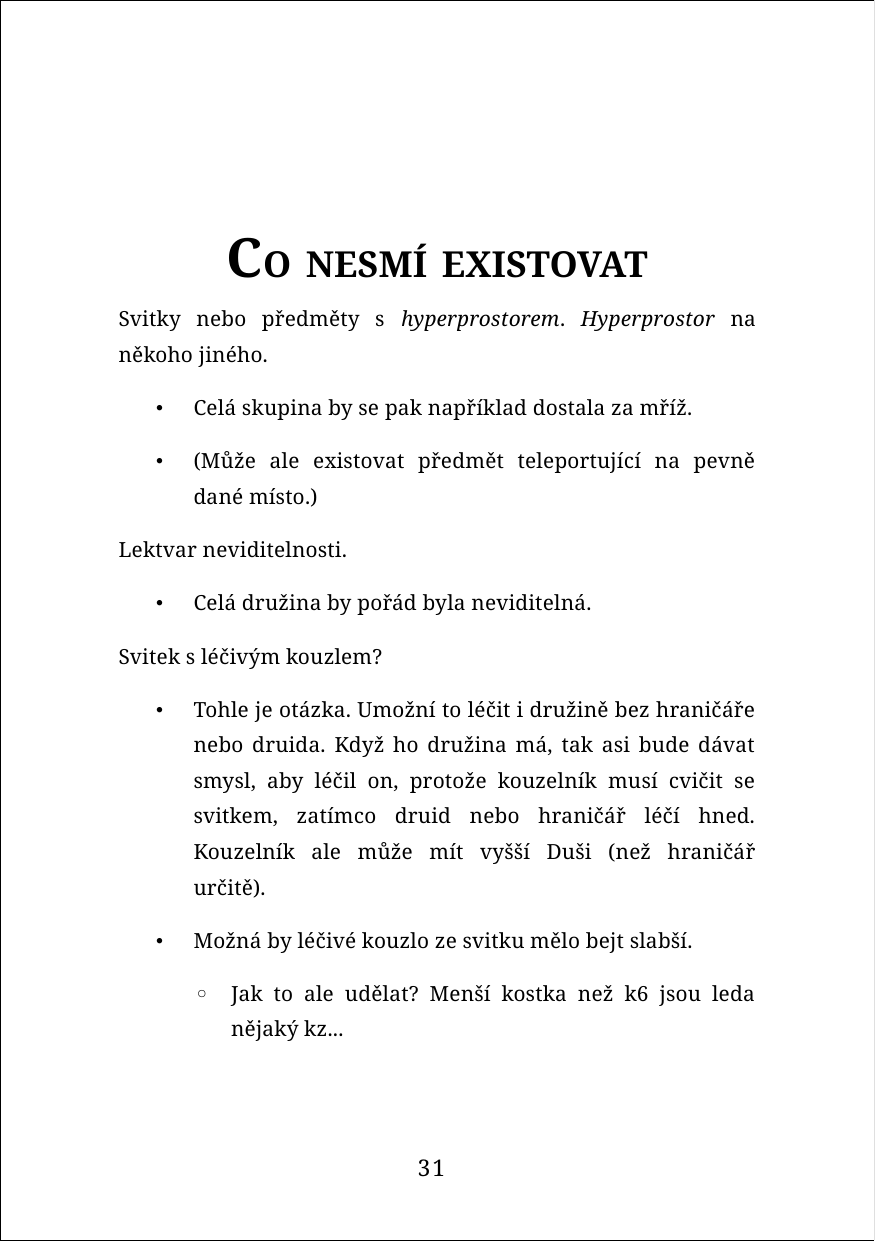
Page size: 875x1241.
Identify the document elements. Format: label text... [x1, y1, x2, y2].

subtitle Co nesmí existovat [118, 219, 756, 293]
list (Může ale existovat předmět teleportující na pevně dané místo.) [156, 447, 756, 511]
list Možná by léčivé kouzlo ze svitku mělo bejt slabší. [156, 926, 756, 954]
list Celá skupina by se pak například dostala za mříž. [156, 393, 756, 422]
list Jak to ale udělat? Menší kostka než k6 jsou leda nějaký kz... [193, 979, 756, 1043]
text Svitky nebo předměty s hyperprostorem. Hyperprostor na někoho jiného. [118, 304, 756, 368]
list Celá družina by pořád byla neviditelná. [156, 588, 756, 617]
text Lektvar neviditelnosti. [118, 535, 756, 564]
list Tohle je otázka. Umožní to léčit i družině bez hraničáře nebo druida. Když ho družina má, tak asi bude dávat smysl, aby léčil on, protože kouzelník musí cvičit se svitkem, zatímco druid nebo hraničář léčí hned. Kouzelník ale může mít vyšší Duši (než hraničář určitě). [156, 695, 756, 901]
text Svitek s léčivým kouzlem? [118, 642, 756, 670]
